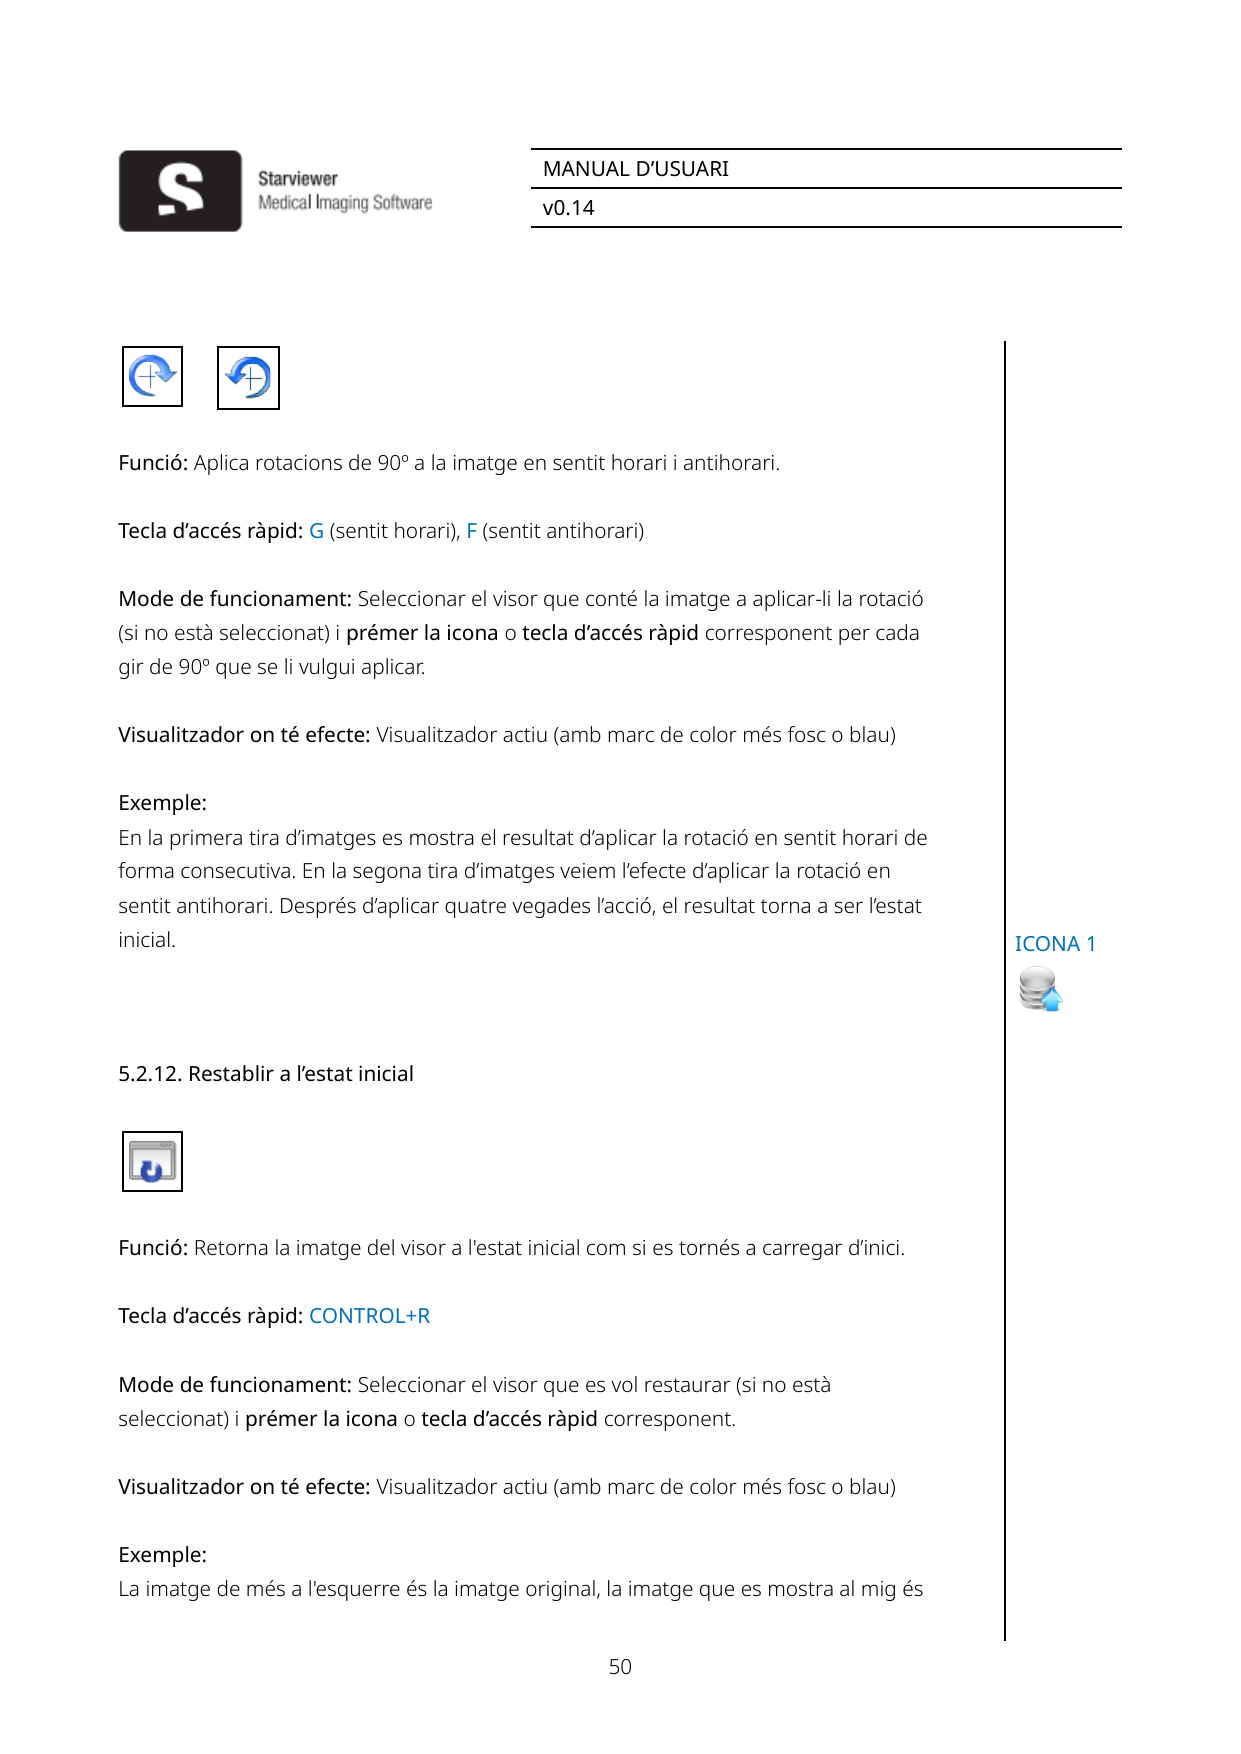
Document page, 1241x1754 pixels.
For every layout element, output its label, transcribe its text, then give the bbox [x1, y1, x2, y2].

subtitle Restablir a l’estat inicial [118, 1059, 1004, 1087]
text Funció: Retorna la imatge del visor a l'estat inicial com si es tornés a carregar d’inici. [118, 1233, 1004, 1262]
picture [129, 352, 177, 400]
text En la primera tira d’imatges es mostra el resultat d’aplicar la rotació en sentit horari de forma consecutiva. En la segona tira d’imatges veiem l’efecte d’aplicar la rotació en sentit antihorari. Després d’aplicar quatre vegades l’acció, el resultat torna a ser l’estat inicial. [118, 823, 1004, 953]
text ICONA 1 [1015, 929, 1113, 958]
picture [129, 1138, 177, 1186]
text Visualitzador on té efecte: Visualitzador actiu (amb marc de color més fosc o blau) [118, 720, 1004, 749]
picture [225, 354, 271, 400]
text La imatge de més a l'esquerre és la imatge original, la imatge que es mostra al mig és [118, 1574, 1004, 1603]
text Funció: Aplica rotacions de 90º a la imatge en sentit horari i antihorari. [118, 448, 1004, 476]
text Tecla d’accés ràpid: CONTROL+R [118, 1302, 1004, 1330]
text Tecla d’accés ràpid: G (sentit horari), F (sentit antihorari) [118, 516, 1004, 544]
text Exemple: [118, 1540, 1004, 1568]
text Mode de funcionament: Seleccionar el visor que conté la imatge a aplicar-li la rotació (si no està seleccionat) i prémer la icona o tecla d’accés ràpid corresponent per cada gir de 90º que se li vulgui aplicar. [118, 584, 1004, 681]
text Visualitzador on té efecte: Visualitzador actiu (amb marc de color més fosc o blau) [118, 1472, 1004, 1500]
text Exemple: [118, 788, 1004, 817]
picture [1014, 963, 1068, 1016]
text Mode de funcionament: Seleccionar el visor que es vol restaurar (si no està seleccionat) i prémer la icona o tecla d’accés ràpid corresponent. [118, 1370, 1004, 1432]
